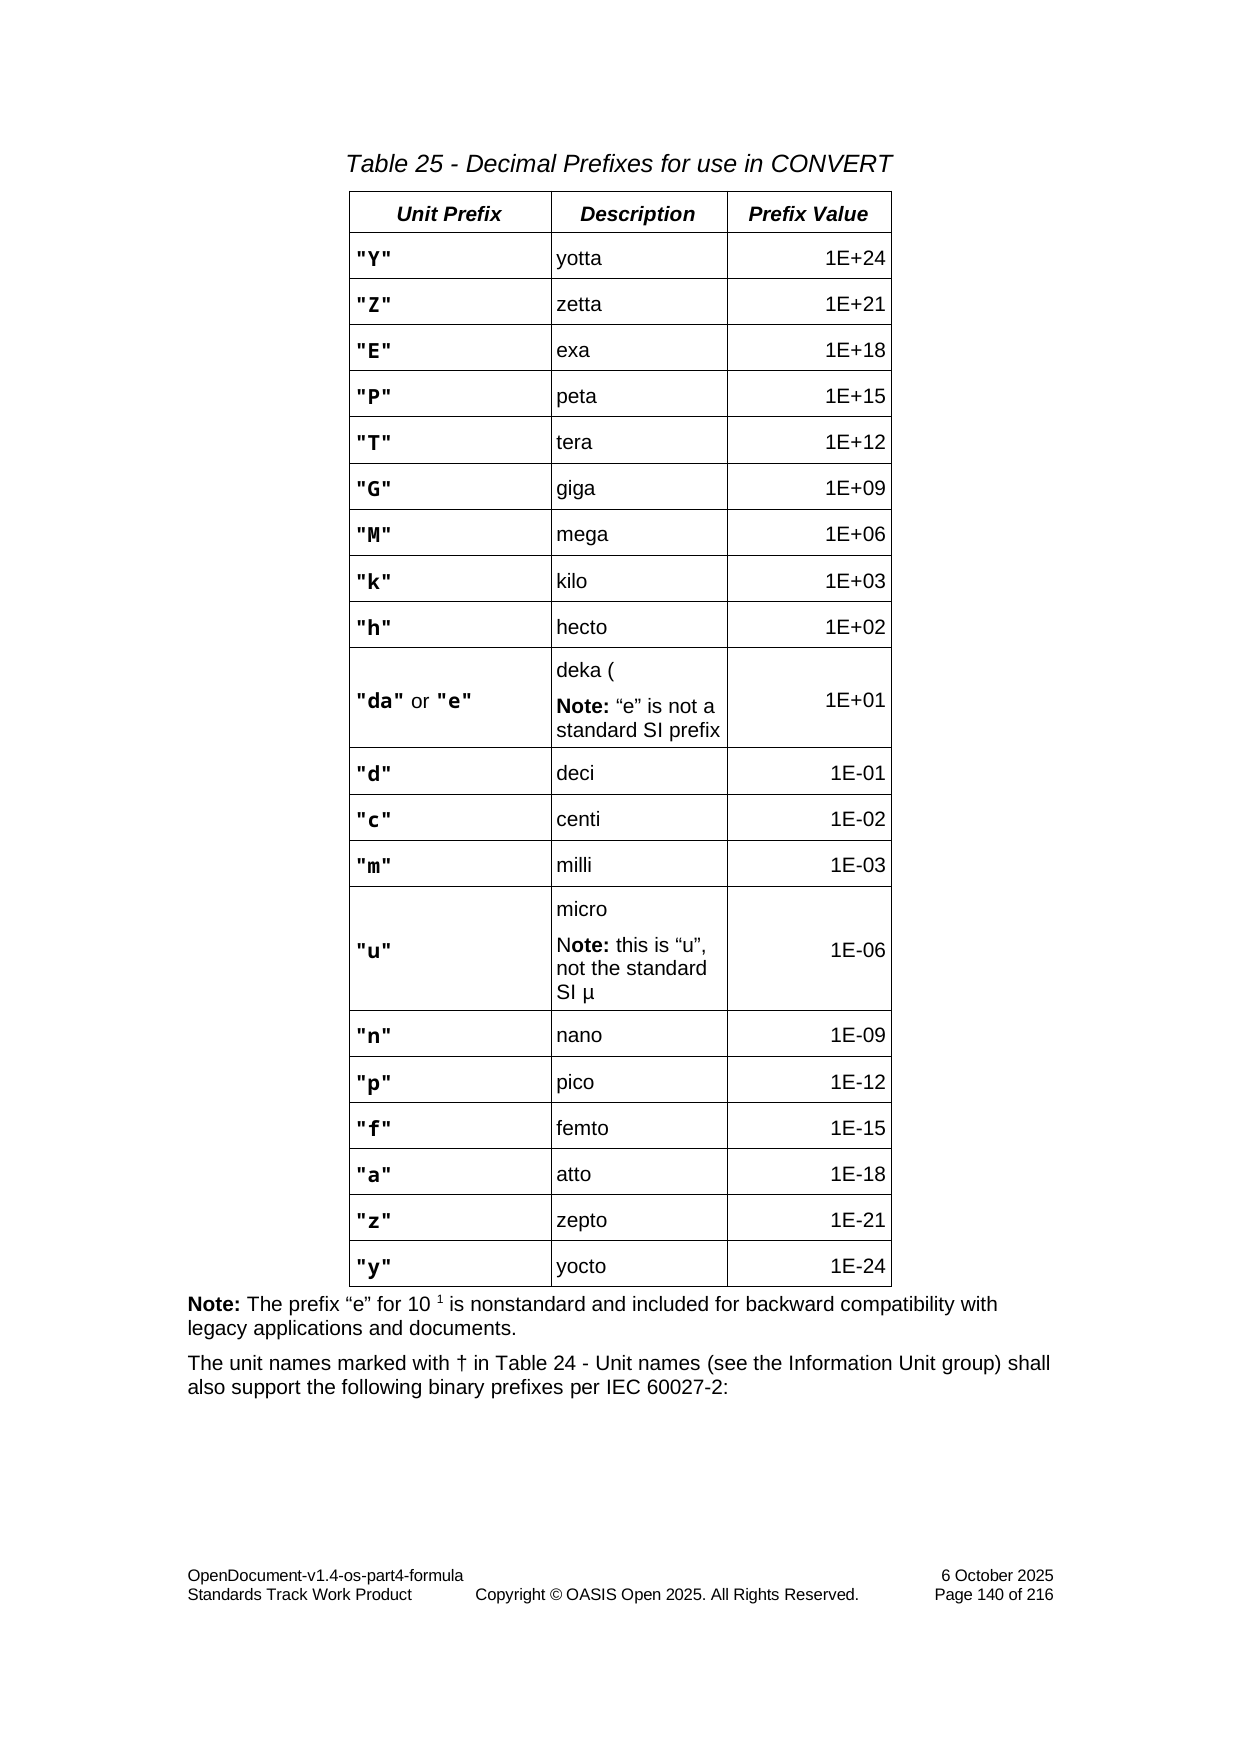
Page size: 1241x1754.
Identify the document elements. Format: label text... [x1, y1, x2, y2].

table_cell 1E+24 [728, 233, 891, 278]
table_cell 1E-09 [728, 1011, 891, 1056]
table_cell "P" [350, 371, 551, 416]
table_cell 1E-15 [728, 1103, 891, 1148]
table_cell yotta [552, 233, 727, 278]
table_cell "f" [350, 1103, 551, 1148]
table_cell 1E+18 [728, 325, 891, 370]
table_cell 1E-12 [728, 1057, 891, 1102]
table_cell "h" [350, 602, 551, 647]
text Note: The prefix “e” for 10 1 is nonstandard and included for backward compatibility with legacy applications and documents. [187, 1293, 1053, 1340]
table_cell "n" [350, 1011, 551, 1056]
table_cell "a" [350, 1149, 551, 1194]
table_cell "da" or "e" [350, 648, 551, 747]
text Table 25 - Decimal Prefixes for use in CONVERT [187, 150, 1053, 178]
table_cell "d" [350, 748, 551, 793]
table_cell 1E+21 [728, 279, 891, 324]
table_cell 1E-06 [728, 887, 891, 1009]
table_cell zetta [552, 279, 727, 324]
table_cell tera [552, 417, 727, 462]
table_cell giga [552, 464, 727, 508]
table_cell "G" [350, 464, 551, 508]
table_cell micro Note: this is “u”, not the standard SI µ [552, 887, 727, 1009]
table_cell milli [552, 841, 727, 886]
table_cell 1E+03 [728, 556, 891, 601]
table_cell "c" [350, 795, 551, 839]
table_cell "T" [350, 417, 551, 462]
table_cell 1E-02 [728, 795, 891, 839]
table_cell 1E-21 [728, 1195, 891, 1240]
table_cell hecto [552, 602, 727, 647]
table_cell "z" [350, 1195, 551, 1240]
table_cell 1E+02 [728, 602, 891, 647]
table_cell "k" [350, 556, 551, 601]
table_cell 1E-18 [728, 1149, 891, 1194]
table_cell 1E-03 [728, 841, 891, 886]
table_cell "p" [350, 1057, 551, 1102]
table_cell atto [552, 1149, 727, 1194]
table_cell exa [552, 325, 727, 370]
table_cell "Z" [350, 279, 551, 324]
table_cell 1E+06 [728, 510, 891, 555]
table_cell nano [552, 1011, 727, 1056]
table_cell centi [552, 795, 727, 839]
table_cell mega [552, 510, 727, 555]
table_header Unit Prefix [350, 192, 551, 232]
table_cell 1E+01 [728, 648, 891, 747]
table_header Description [552, 192, 727, 232]
table_header Prefix Value [728, 192, 891, 232]
table_cell 1E+15 [728, 371, 891, 416]
table_cell 1E+12 [728, 417, 891, 462]
table_cell deka ( Note: “e” is not a standard SI prefix [552, 648, 727, 747]
table_cell "M" [350, 510, 551, 555]
table_cell 1E-01 [728, 748, 891, 793]
table_cell femto [552, 1103, 727, 1148]
table_cell kilo [552, 556, 727, 601]
table_cell "E" [350, 325, 551, 370]
table_cell "m" [350, 841, 551, 886]
table_cell "u" [350, 887, 551, 1009]
text The unit names marked with † in Table 24 - Unit names (see the Information Unit group) shall also support the following binary prefixes per IEC 60027-2: [187, 1352, 1053, 1399]
table_cell deci [552, 748, 727, 793]
table_cell peta [552, 371, 727, 416]
table_cell "Y" [350, 233, 551, 278]
table_cell pico [552, 1057, 727, 1102]
table_cell 1E+09 [728, 464, 891, 508]
table_cell yocto [552, 1241, 727, 1286]
table_cell "y" [350, 1241, 551, 1286]
table_cell zepto [552, 1195, 727, 1240]
table_cell 1E-24 [728, 1241, 891, 1286]
